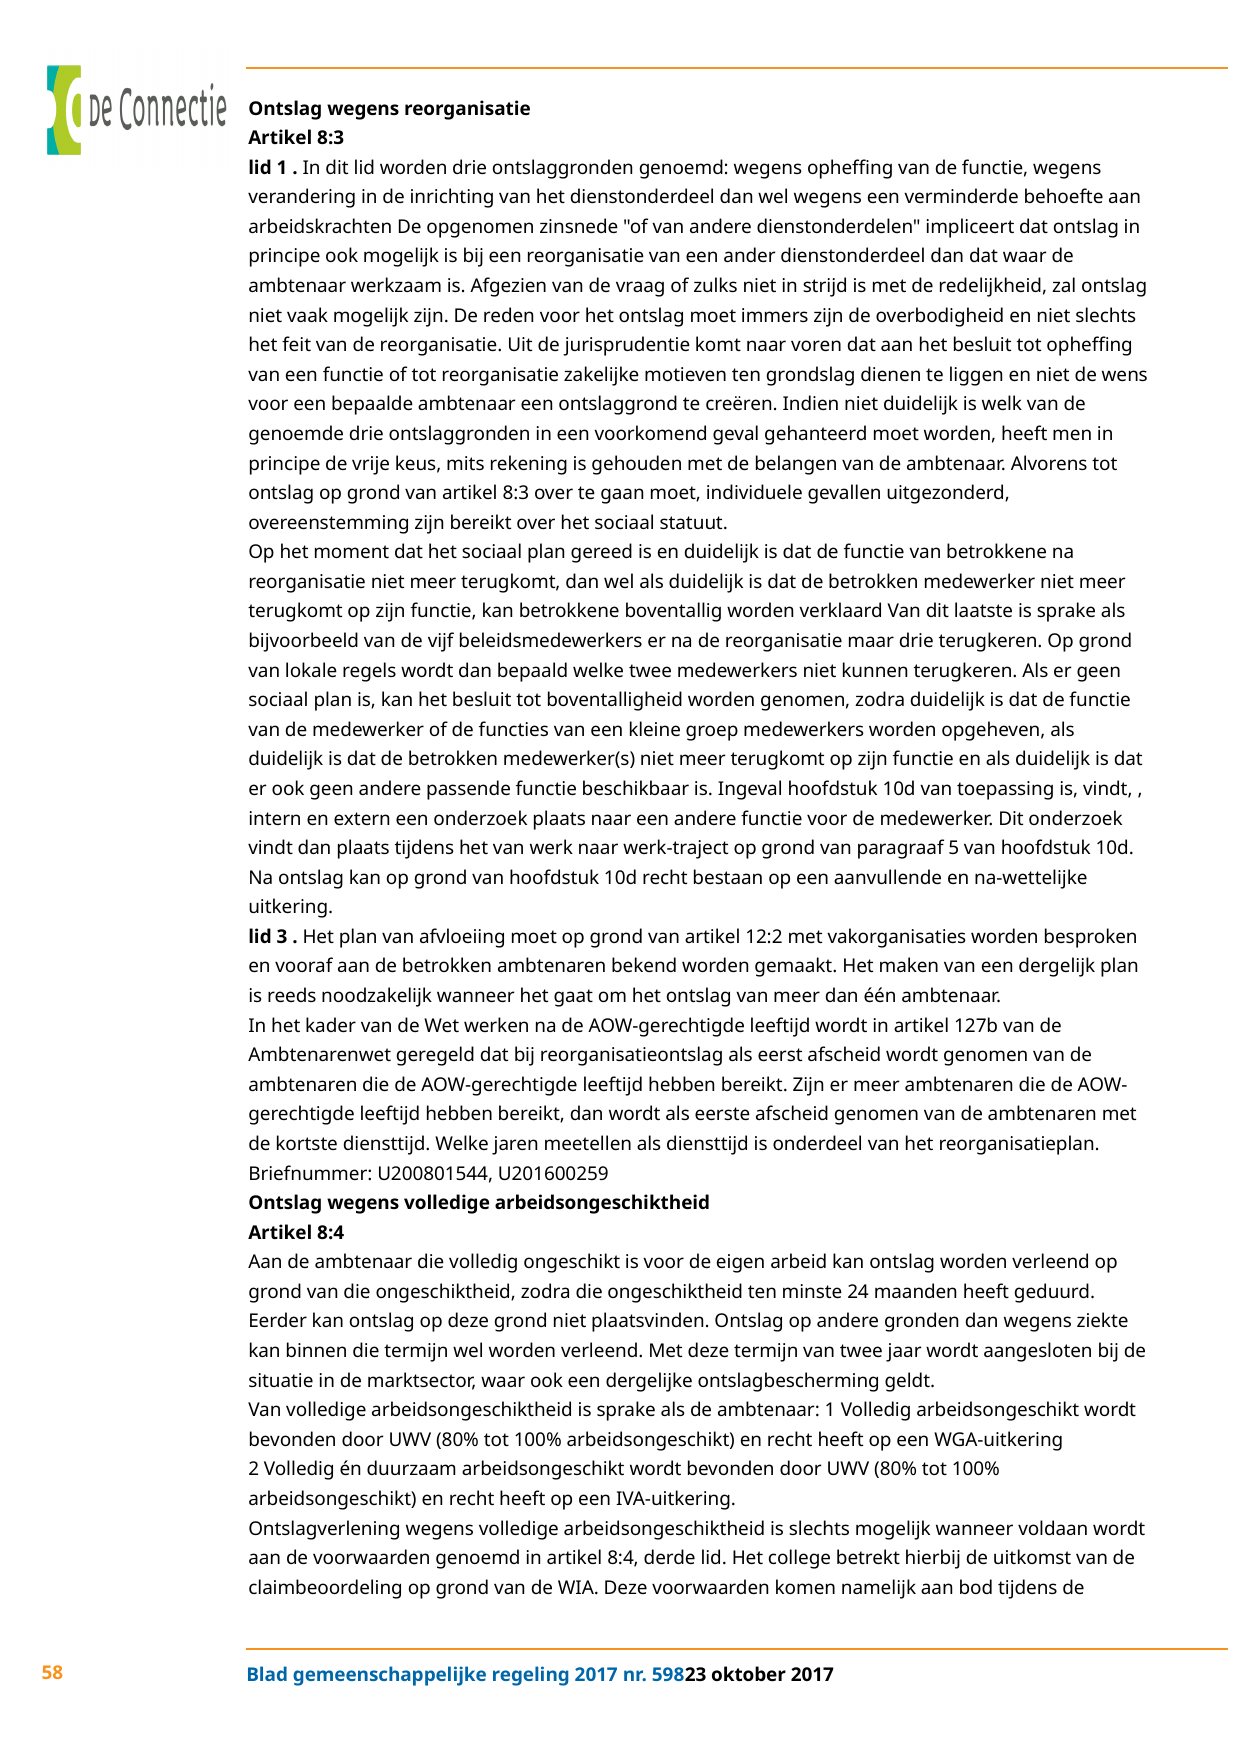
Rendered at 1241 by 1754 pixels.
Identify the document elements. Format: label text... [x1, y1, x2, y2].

text Van volledige arbeidsongeschiktheid is sprake als de ambtenaar: 1 Volledig arbeidsongeschikt wordt bevonden door UWV (80% tot 100% arbeidsongeschikt) en recht heeft op een WGA-uitkering 2 Volledig én duurzaam arbeidsongeschikt wordt bevonden door UWV (80% tot 100% arbeidsongeschikt) en recht heeft op een IVA-uitkering. [248, 1396, 1152, 1511]
picture [41, 47, 231, 172]
text lid 1 . In dit lid worden drie ontslaggronden genoemd: wegens opheffing van de functie, wegens verandering in de inrichting van het dienstonderdeel dan wel wegens een verminderde behoefte aan arbeidskrachten De opgenomen zinsnede "of van andere dienstonderdelen" impliceert dat ontslag in principe ook mogelijk is bij een reorganisatie van een ander dienstonderdeel dan dat waar de ambtenaar werkzaam is. Afgezien van de vraag of zulks niet in strijd is met de redelijkheid, zal ontslag niet vaak mogelijk zijn. De reden voor het ontslag moet immers zijn de overbodigheid en niet slechts het feit van de reorganisatie. Uit de jurisprudentie komt naar voren dat aan het besluit tot opheffing van een functie of tot reorganisatie zakelijke motieven ten grondslag dienen te liggen en niet de wens voor een bepaalde ambtenaar een ontslaggrond te creëren. Indien niet duidelijk is welk van de genoemde drie ontslaggronden in een voorkomend geval gehanteerd moet worden, heeft men in principe de vrije keus, mits rekening is gehouden met de belangen van de ambtenaar. Alvorens tot ontslag op grond van artikel 8:3 over te gaan moet, individuele gevallen uitgezonderd, overeenstemming zijn bereikt over het sociaal statuut. [248, 154, 1152, 535]
text Ontslag wegens volledige arbeidsongeschiktheid [248, 1189, 1152, 1215]
text Artikel 8:4 [248, 1219, 1152, 1245]
text Ontslagverlening wegens volledige arbeidsongeschiktheid is slechts mogelijk wanneer voldaan wordt aan de voorwaarden genoemd in artikel 8:4, derde lid. Het college betrekt hierbij de uitkomst van de claimbeoordeling op grond van de WIA. Deze voorwaarden komen namelijk aan bod tijdens de [248, 1515, 1152, 1600]
text lid 3 . Het plan van afvloeiing moet op grond van artikel 12:2 met vakorganisaties worden besproken en vooraf aan de betrokken ambtenaren bekend worden gemaakt. Het maken van een dergelijk plan is reeds noodzakelijk wanneer het gaat om het ontslag van meer dan één ambtenaar. [248, 923, 1152, 1008]
text Op het moment dat het sociaal plan gereed is en duidelijk is dat de functie van betrokkene na reorganisatie niet meer terugkomt, dan wel als duidelijk is dat de betrokken medewerker niet meer terugkomt op zijn functie, kan betrokkene boventallig worden verklaard Van dit laatste is sprake als bijvoorbeeld van de vijf beleidsmedewerkers er na de reorganisatie maar drie terugkeren. Op grond van lokale regels wordt dan bepaald welke twee medewerkers niet kunnen terugkeren. Als er geen sociaal plan is, kan het besluit tot boventalligheid worden genomen, zodra duidelijk is dat de functie van de medewerker of de functies van een kleine groep medewerkers worden opgeheven, als duidelijk is dat de betrokken medewerker(s) niet meer terugkomt op zijn functie en als duidelijk is dat er ook geen andere passende functie beschikbaar is. Ingeval hoofdstuk 10d van toepassing is, vindt, , intern en extern een onderzoek plaats naar een andere functie voor de medewerker. Dit onderzoek vindt dan plaats tijdens het van werk naar werk-traject op grond van paragraaf 5 van hoofdstuk 10d. Na ontslag kan op grond van hoofdstuk 10d recht bestaan op een aanvullende en na-wettelijke uitkering. [248, 538, 1152, 919]
text In het kader van de Wet werken na de AOW-gerechtigde leeftijd wordt in artikel 127b van de Ambtenarenwet geregeld dat bij reorganisatieontslag als eerst afscheid wordt genomen van de ambtenaren die de AOW-gerechtigde leeftijd hebben bereikt. Zijn er meer ambtenaren die de AOW-gerechtigde leeftijd hebben bereikt, dan wordt als eerste afscheid genomen van de ambtenaren met de kortste diensttijd. Welke jaren meetellen als diensttijd is onderdeel van het reorganisatieplan. [248, 1012, 1152, 1156]
text Briefnummer: U200801544, U201600259 [248, 1160, 1152, 1186]
text Aan de ambtenaar die volledig ongeschikt is voor de eigen arbeid kan ontslag worden verleend op grond van die ongeschiktheid, zodra die ongeschiktheid ten minste 24 maanden heeft geduurd. Eerder kan ontslag op deze grond niet plaatsvinden. Ontslag op andere gronden dan wegens ziekte kan binnen die termijn wel worden verleend. Met deze termijn van twee jaar wordt aangesloten bij de situatie in de marktsector, waar ook een dergelijke ontslagbescherming geldt. [248, 1248, 1152, 1393]
text Ontslag wegens reorganisatie [248, 95, 1152, 121]
text Artikel 8:3 [248, 124, 1152, 150]
